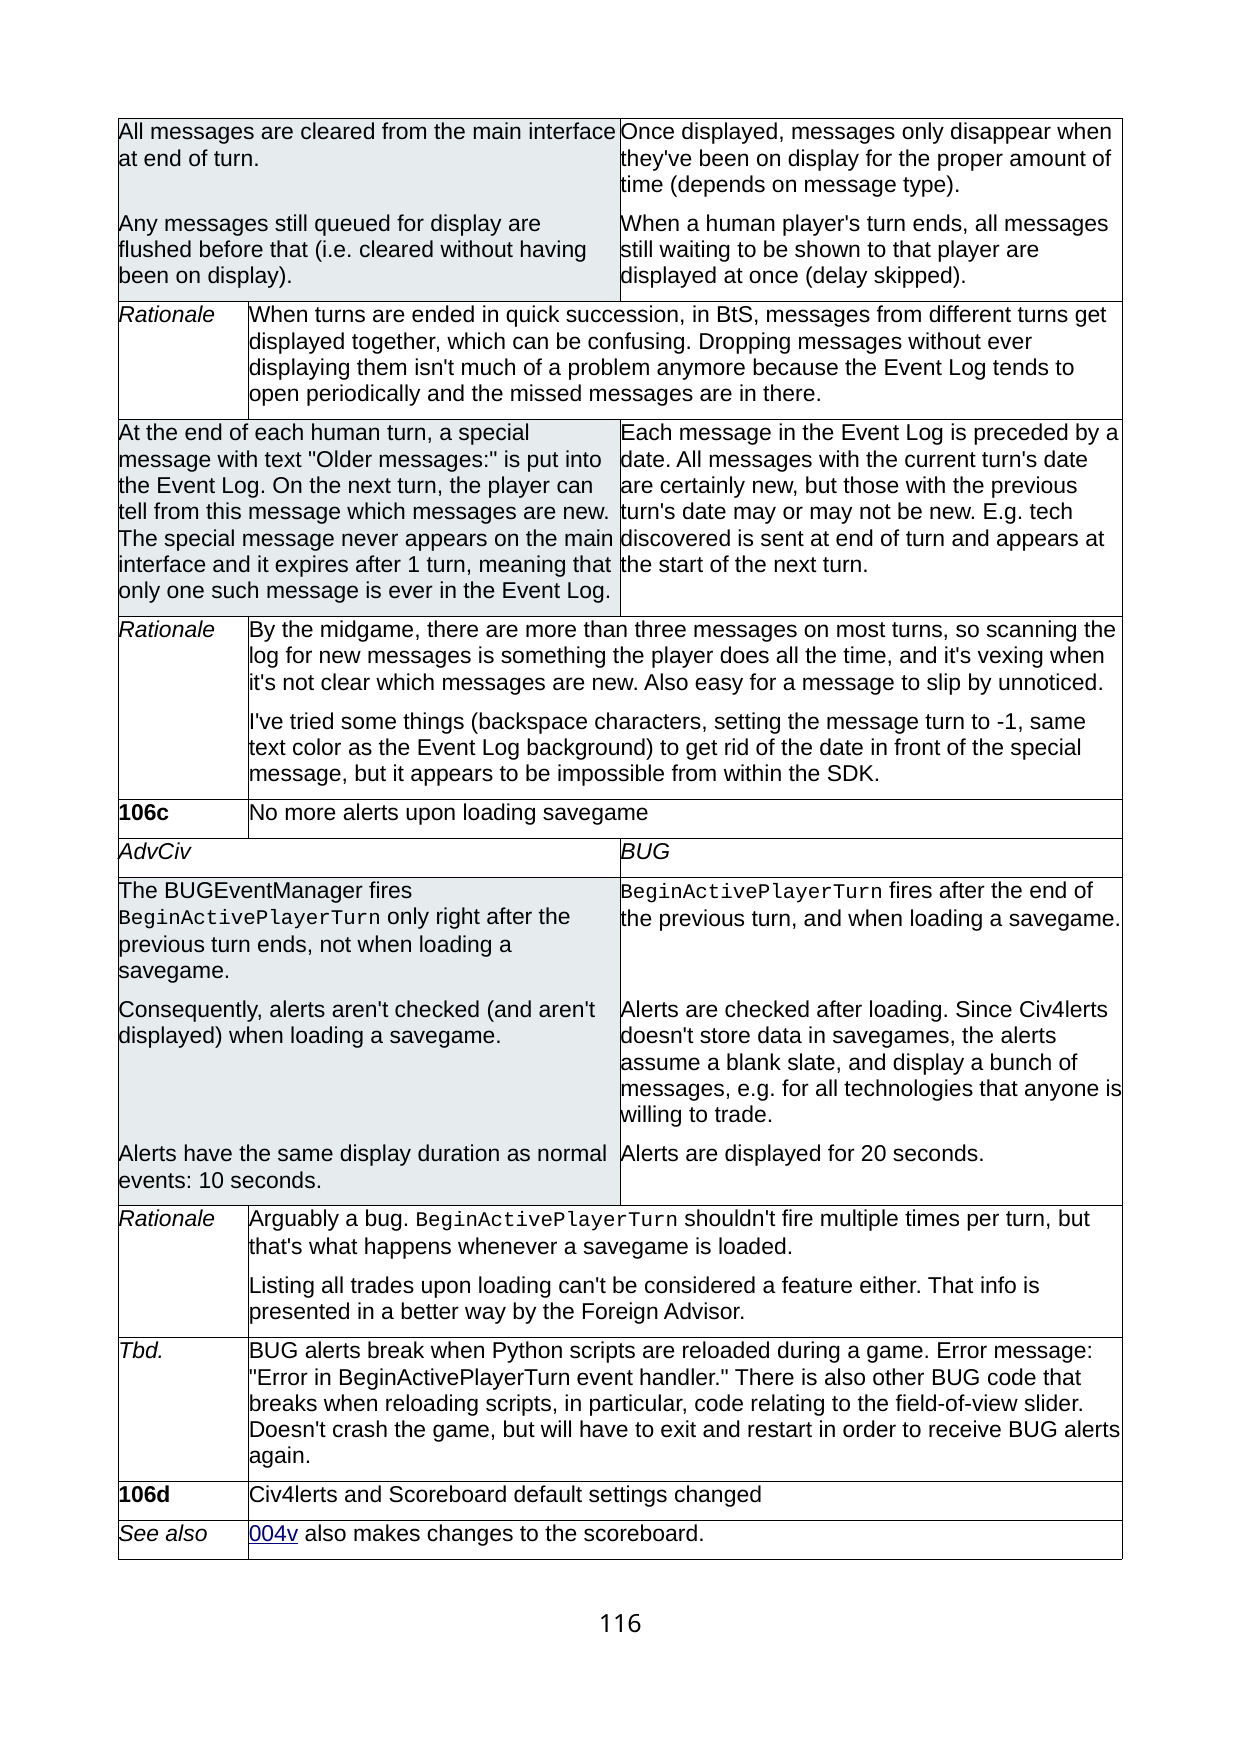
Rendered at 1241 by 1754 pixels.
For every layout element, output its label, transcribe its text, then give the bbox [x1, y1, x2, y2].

table_cell Arguably a bug. BeginActivePlayerTurn shouldn't fire multiple times per turn, but that's what happens whenever a savegame is loaded. Listing all trades upon loading can't be considered a feature either. That info is presented in a better way by the Foreign Advisor. [249, 1206, 1122, 1337]
table_cell BUG alerts break when Python scripts are reloaded during a game. Error message: "Error in BeginActivePlayerTurn event handler." There is also other BUG code that breaks when reloading scripts, in particular, code relating to the field-of-view slider. Doesn't crash the game, but will have to exit and restart in order to receive BUG alerts again. [249, 1338, 1122, 1481]
table_cell At the end of each human turn, a special message with text "Older messages:" is put into the Event Log. On the next turn, the player can tell from this message which messages are new. The special message never appears on the main interface and it expires after 1 turn, meaning that only one such message is ever in the Event Log. [119, 420, 620, 616]
table_cell Civ4lerts and Scoreboard default settings changed [249, 1482, 1122, 1520]
table_cell 106c [119, 800, 248, 838]
table_cell BUG [621, 839, 1122, 877]
table_cell No more alerts upon loading savegame [249, 800, 1122, 838]
table_cell The BUGEventManager fires BeginActivePlayerTurn only right after the previous turn ends, not when loading a savegame. Consequently, alerts aren't checked (and aren't displayed) when loading a savegame. Alerts have the same display duration as normal events: 10 seconds. [119, 878, 620, 1205]
table_cell Tbd. [119, 1338, 248, 1481]
table_cell Rationale [119, 302, 248, 419]
table_cell Each message in the Event Log is preceded by a date. All messages with the current turn's date are certainly new, but those with the previous turn's date may or may not be new. E.g. tech discovered is sent at end of turn and appears at the start of the next turn. [621, 420, 1122, 616]
table_cell By the midgame, there are more than three messages on most turns, so scanning the log for new messages is something the player does all the time, and it's vexing when it's not clear which messages are new. Also easy for a message to slip by unnoticed. I've tried some things (backspace characters, setting the message turn to -1, same text color as the Event Log background) to get rid of the date in front of the special message, but it appears to be impossible from within the SDK. [249, 617, 1122, 799]
table_cell Rationale [119, 617, 248, 799]
table_cell All messages are cleared from the main interface at end of turn. Any messages still queued for display are flushed before that (i.e. cleared without having been on display). [119, 119, 620, 301]
table_cell See also [119, 1521, 248, 1559]
table_cell AdvCiv [119, 839, 620, 877]
table_cell 106d [119, 1482, 248, 1520]
table_cell When turns are ended in quick succession, in BtS, messages from different turns get displayed together, which can be confusing. Dropping messages without ever displaying them isn't much of a problem anymore because the Event Log tends to open periodically and the missed messages are in there. [249, 302, 1122, 419]
table_cell 004v also makes changes to the scoreboard. [249, 1521, 1122, 1559]
table_cell Once displayed, messages only disappear when they've been on display for the proper amount of time (depends on message type). When a human player's turn ends, all messages still waiting to be shown to that player are displayed at once (delay skipped). [621, 119, 1122, 301]
table_cell Rationale [119, 1206, 248, 1337]
table_cell BeginActivePlayerTurn fires after the end of the previous turn, and when loading a savegame. Alerts are checked after loading. Since Civ4lerts doesn't store data in savegames, the alerts assume a blank slate, and display a bunch of messages, e.g. for all technologies that anyone is willing to trade. Alerts are displayed for 20 seconds. [621, 878, 1122, 1205]
